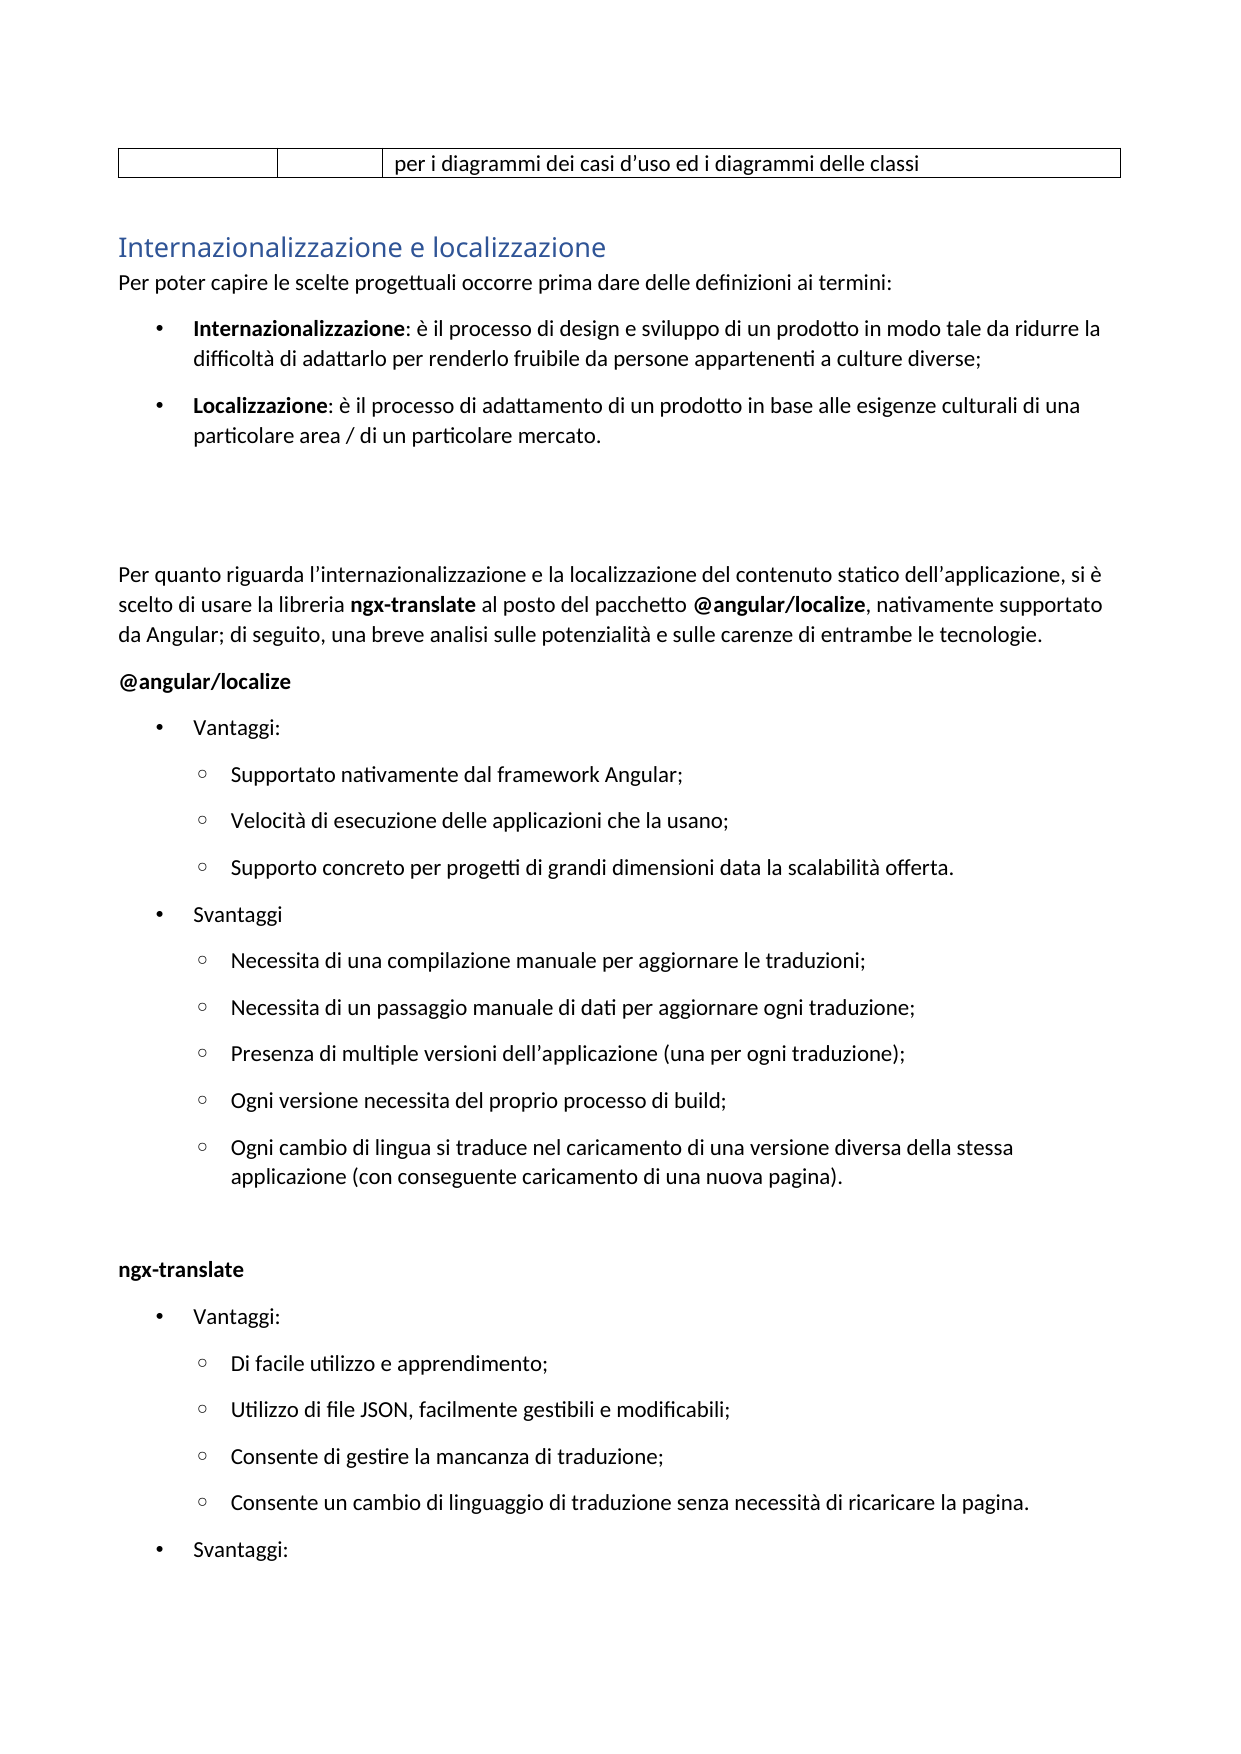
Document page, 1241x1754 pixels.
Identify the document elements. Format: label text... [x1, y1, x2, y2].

subtitle Internazionalizzazione e localizzazione [118, 228, 1122, 265]
list Supportato nativamente dal framework Angular; [193, 760, 1122, 788]
list Vantaggi: [156, 1302, 1122, 1330]
list Localizzazione: è il processo di adattamento di un prodotto in base alle esigenze culturali di una particolare area / di un particolare mercato. [156, 391, 1122, 449]
list Ogni versione necessita del proprio processo di build; [193, 1086, 1122, 1114]
list Ogni cambio di lingua si traduce nel caricamento di una versione diversa della stessa applicazione (con conseguente caricamento di una nuova pagina). [193, 1133, 1122, 1191]
list Supporto concreto per progetti di grandi dimensioni data la scalabilità offerta. [193, 853, 1122, 881]
list Consente un cambio di linguaggio di traduzione senza necessità di ricaricare la pagina. [193, 1488, 1122, 1516]
table_cell per i diagrammi dei casi d’uso ed i diagrammi delle classi [383, 149, 1120, 177]
list Di facile utilizzo e apprendimento; [193, 1349, 1122, 1377]
list Utilizzo di file JSON, facilmente gestibili e modificabili; [193, 1395, 1122, 1423]
list Necessita di un passaggio manuale di dati per aggiornare ogni traduzione; [193, 993, 1122, 1021]
text @angular/localize [118, 667, 1122, 695]
list Presenza di multiple versioni dell’applicazione (una per ogni traduzione); [193, 1039, 1122, 1067]
list Svantaggi [156, 900, 1122, 928]
list Consente di gestire la mancanza di traduzione; [193, 1442, 1122, 1470]
list Internazionalizzazione: è il processo di design e sviluppo di un prodotto in modo tale da ridurre la difficoltà di adattarlo per renderlo fruibile da persone appartenenti a culture diverse; [156, 314, 1122, 372]
list Vantaggi: [156, 713, 1122, 742]
text Per quanto riguarda l’internazionalizzazione e la localizzazione del contenuto statico dell’applicazione, si è scelto di usare la libreria ngx-translate al posto del pacchetto @angular/localize, nativamente supportato da Angular; di seguito, una breve analisi sulle potenzialità e sulle carenze di entrambe le tecnologie. [118, 561, 1122, 648]
text Per poter capire le scelte progettuali occorre prima dare delle definizioni ai termini: [118, 268, 1122, 296]
text ngx-translate [118, 1256, 1122, 1284]
list Svantaggi: [156, 1535, 1122, 1563]
table_cell [119, 149, 277, 177]
list Necessita di una compilazione manuale per aggiornare le traduzioni; [193, 946, 1122, 974]
table_cell [278, 149, 382, 177]
list Velocità di esecuzione delle applicazioni che la usano; [193, 807, 1122, 835]
